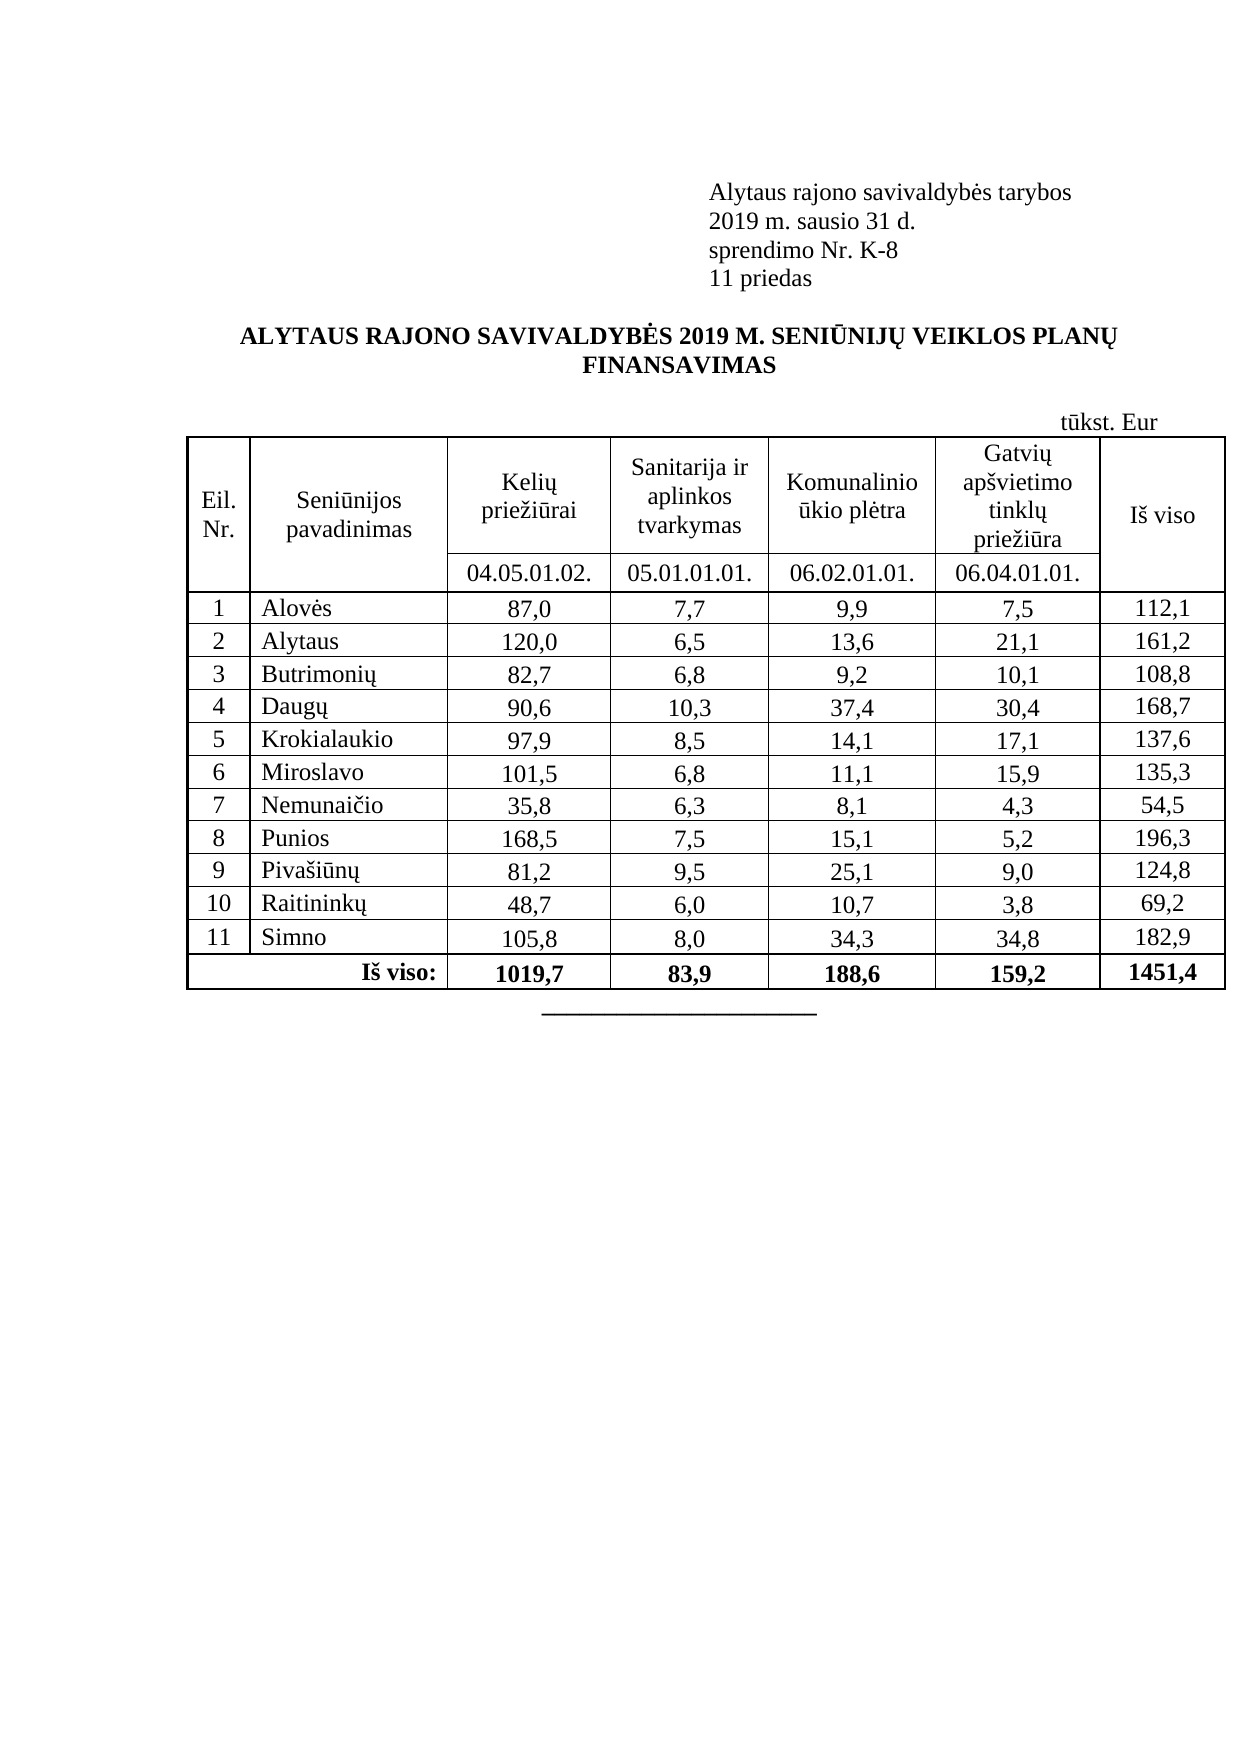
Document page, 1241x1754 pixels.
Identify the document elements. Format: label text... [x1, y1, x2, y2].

table_cell 7 [189, 789, 249, 820]
table_cell Raitininkų [251, 887, 447, 919]
table_cell 17,1 [936, 723, 1099, 754]
table_cell 135,3 [1101, 756, 1224, 787]
table_cell 15,1 [769, 821, 935, 853]
table_cell Butrimonių [251, 657, 447, 689]
table_cell 10,1 [936, 657, 1099, 689]
table_cell 108,8 [1101, 657, 1224, 689]
table_cell 21,1 [936, 624, 1099, 656]
table_cell 6,5 [611, 624, 768, 656]
table_cell 8,5 [611, 723, 768, 754]
table_header Sanitarija ir aplinkos tvarkymas [611, 438, 768, 553]
table_cell 120,0 [448, 624, 610, 656]
table_cell 9,5 [611, 854, 768, 886]
table_header Kelių priežiūrai [448, 438, 610, 553]
table_cell 6,0 [611, 887, 768, 919]
table_header Komunalinio ūkio plėtra [769, 438, 935, 553]
table_cell 6,8 [611, 756, 768, 787]
table_cell Punios [251, 821, 447, 853]
table_cell 06.02.01.01. [769, 554, 935, 591]
table_cell 25,1 [769, 854, 935, 886]
table_cell 11,1 [769, 756, 935, 787]
table_cell 4,3 [936, 789, 1099, 820]
table_header Gatvių apšvietimo tinklų priežiūra [936, 438, 1099, 553]
table_cell 168,7 [1101, 690, 1224, 722]
table_cell 97,9 [448, 723, 610, 754]
table_cell 1451,4 [1101, 955, 1224, 987]
table_cell 7,7 [611, 593, 768, 623]
table_cell 9,2 [769, 657, 935, 689]
table_cell 69,2 [1101, 887, 1224, 919]
table_cell 101,5 [448, 756, 610, 787]
table_cell 5 [189, 723, 249, 754]
table_cell 7,5 [936, 593, 1099, 623]
table_cell 10 [189, 887, 249, 919]
text sprendimo Nr. K-8 [177, 235, 1181, 263]
table_cell 48,7 [448, 887, 610, 919]
table_cell Krokialaukio [251, 723, 447, 754]
table_cell 34,8 [936, 920, 1099, 953]
table_cell 8,1 [769, 789, 935, 820]
text Alytaus rajono savivaldybės tarybos [177, 177, 1181, 206]
table_cell 13,6 [769, 624, 935, 656]
text ALYTAUS RAJONO SAVIVALDYBĖS 2019 M. SENIŪNIJŲ VEIKLOS PLANŲ FINANSAVIMAS [177, 321, 1181, 378]
table_cell Alovės [251, 593, 447, 623]
table_cell Nemunaičio [251, 789, 447, 820]
table_cell 159,2 [936, 955, 1099, 987]
table_cell 8,0 [611, 920, 768, 953]
table_cell 196,3 [1101, 821, 1224, 853]
table_cell 1019,7 [448, 955, 610, 987]
table_cell 06.04.01.01. [936, 554, 1099, 591]
table_cell 35,8 [448, 789, 610, 820]
table_cell Miroslavo [251, 756, 447, 787]
table_cell 105,8 [448, 920, 610, 953]
table_cell 6 [189, 756, 249, 787]
table_cell 188,6 [769, 955, 935, 987]
table_cell Alytaus [251, 624, 447, 656]
table_cell 6,8 [611, 657, 768, 689]
table_header Iš viso [1101, 438, 1224, 591]
table_header Eil. Nr. [189, 438, 249, 591]
text 2019 m. sausio 31 d. [177, 206, 1181, 235]
table_cell 81,2 [448, 854, 610, 886]
table_cell 124,8 [1101, 854, 1224, 886]
table_cell 137,6 [1101, 723, 1224, 754]
table_cell Simno [251, 920, 447, 953]
table_cell 04.05.01.02. [448, 554, 610, 591]
table_cell 1 [189, 593, 249, 623]
table_cell 11 [189, 920, 249, 953]
table_cell 2 [189, 624, 249, 656]
table_cell 6,3 [611, 789, 768, 820]
table_cell 14,1 [769, 723, 935, 754]
table_cell 5,2 [936, 821, 1099, 853]
text 11 priedas [177, 263, 1181, 292]
table_cell 9,9 [769, 593, 935, 623]
table_cell Iš viso: [189, 955, 447, 987]
table_cell 87,0 [448, 593, 610, 623]
table_cell 9,0 [936, 854, 1099, 886]
table_cell 4 [189, 690, 249, 722]
table_cell 112,1 [1101, 593, 1224, 623]
table_cell 30,4 [936, 690, 1099, 722]
table_cell 3 [189, 657, 249, 689]
table_cell 82,7 [448, 657, 610, 689]
table_cell 10,3 [611, 690, 768, 722]
table_cell 10,7 [769, 887, 935, 919]
table_cell 161,2 [1101, 624, 1224, 656]
table_cell 8 [189, 821, 249, 853]
table_cell 15,9 [936, 756, 1099, 787]
table_header Seniūnijos pavadinimas [251, 438, 447, 591]
text tūkst. Eur [177, 407, 1181, 436]
table_cell 182,9 [1101, 920, 1224, 953]
table_cell 168,5 [448, 821, 610, 853]
text ______________________ [177, 989, 1181, 1018]
table_cell 54,5 [1101, 789, 1224, 820]
table_cell Daugų [251, 690, 447, 722]
table_cell 7,5 [611, 821, 768, 853]
table_cell 37,4 [769, 690, 935, 722]
table_cell 05.01.01.01. [611, 554, 768, 591]
table_cell 34,3 [769, 920, 935, 953]
table_cell Pivašiūnų [251, 854, 447, 886]
table_cell 90,6 [448, 690, 610, 722]
table_cell 3,8 [936, 887, 1099, 919]
table_cell 83,9 [611, 955, 768, 987]
table_cell 9 [189, 854, 249, 886]
